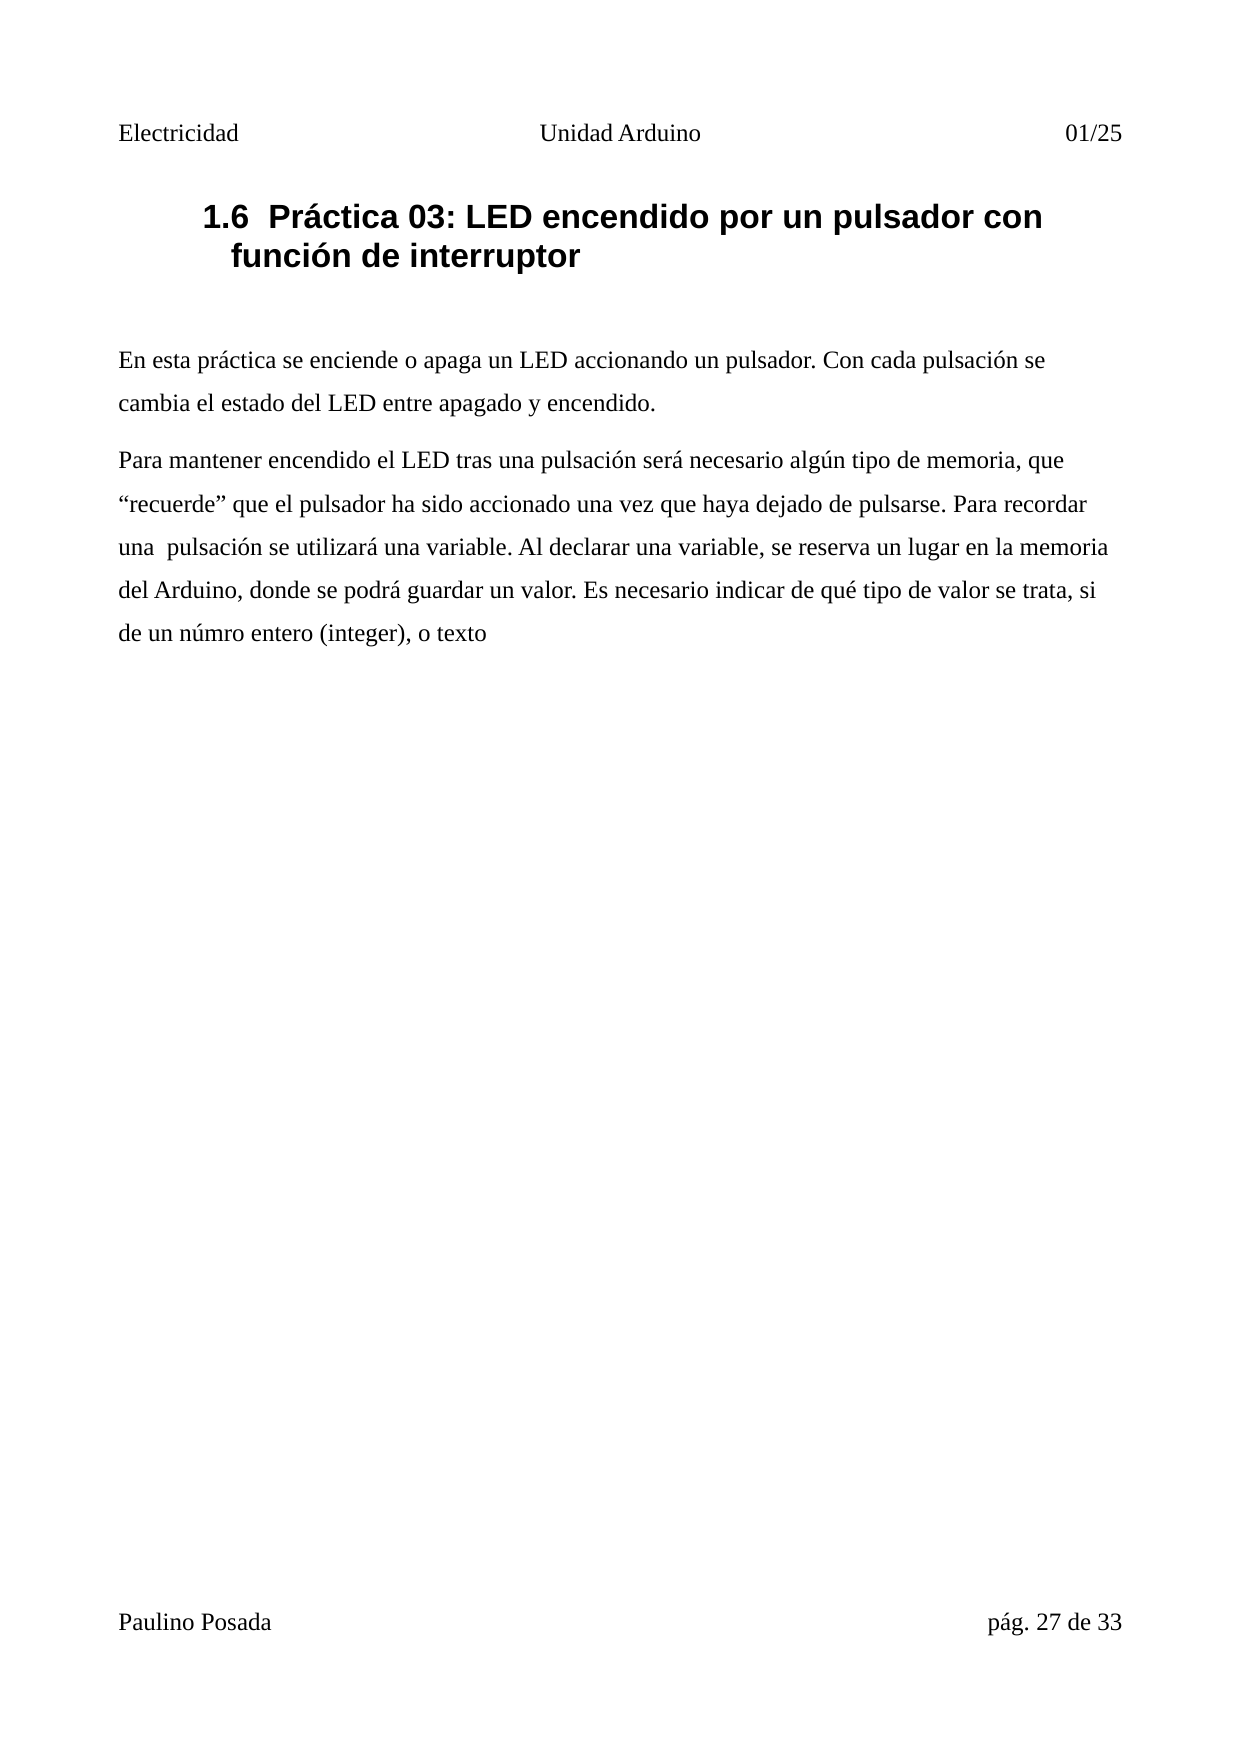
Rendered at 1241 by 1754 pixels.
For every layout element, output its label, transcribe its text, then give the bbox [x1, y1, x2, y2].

text Para mantener encendido el LED tras una pulsación será necesario algún tipo de memoria, que “recuerde” que el pulsador ha sido accionado una vez que haya dejado de pulsarse. Para recordar una pulsación se utilizará una variable. Al declarar una variable, se reserva un lugar en la memoria del Arduino, donde se podrá guardar un valor. Es necesario indicar de qué tipo de valor se trata, si de un númro entero (integer), o texto [118, 446, 1122, 647]
text En esta práctica se enciende o apaga un LED accionando un pulsador. Con cada pulsación se cambia el estado del LED entre apagado y encendido. [118, 345, 1122, 417]
subtitle Práctica 03: LED encendido por un pulsador con función de interruptor [193, 197, 1122, 274]
